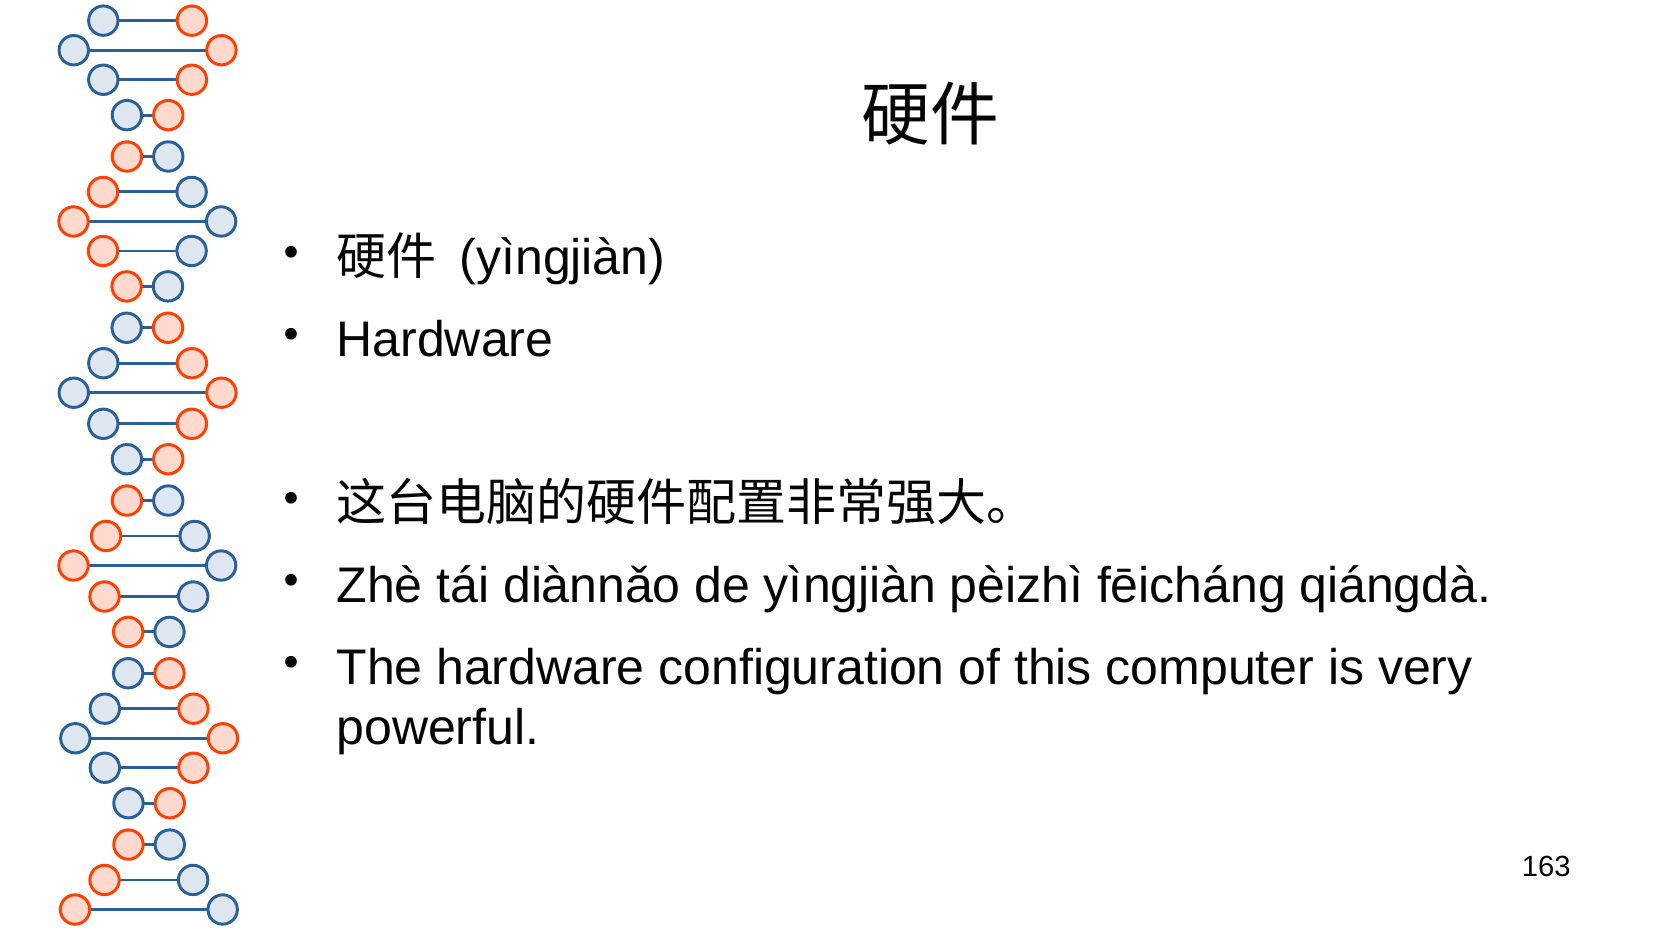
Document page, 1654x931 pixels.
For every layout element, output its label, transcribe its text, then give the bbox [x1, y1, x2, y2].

list 硬件 (yìngjiàn) Hardware 这台电脑的硬件配置非常强大。 Zhè tái diànnǎo de yìngjiàn pèizhì fēicháng qiángdà. The hardware configuration of this computer is very powerful. [265, 224, 1595, 764]
title 硬件 [265, 35, 1595, 189]
